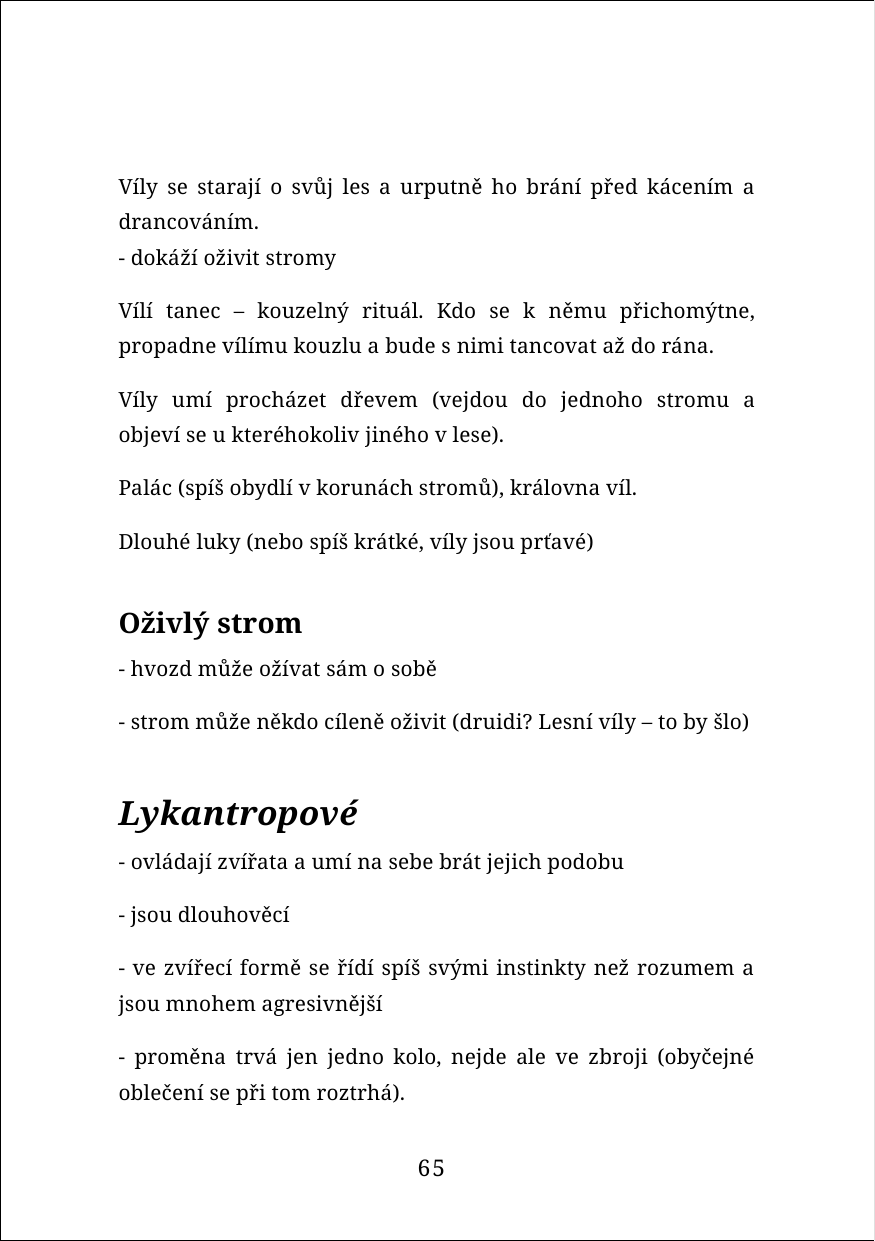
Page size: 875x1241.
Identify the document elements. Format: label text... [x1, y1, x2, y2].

subtitle Oživlý strom [118, 604, 756, 642]
text Dlouhé luky (nebo spíš krátké, víly jsou prťavé) [118, 527, 756, 555]
text Víly umí procházet dřevem (vejdou do jednoho stromu a objeví se u kteréhokoliv jiného v lese). [118, 385, 756, 449]
subtitle Lykantropové [118, 790, 756, 835]
text - strom může někdo cíleně oživit (druidi? Lesní víly – to by šlo) [118, 707, 756, 735]
text Palác (spíš obydlí v korunách stromů), královna víl. [118, 473, 756, 502]
text - ovládají zvířata a umí na sebe brát jejich podobu [118, 847, 756, 875]
text Vílí tanec – kouzelný rituál. Kdo se k němu přichomýtne, propadne vílímu kouzlu a bude s nimi tancovat až do rána. [118, 296, 756, 360]
text - hvozd může ožívat sám o sobě [118, 654, 756, 682]
text - jsou dlouhověcí [118, 900, 756, 929]
text - proměna trvá jen jedno kolo, nejde ale ve zbroji (obyčejné oblečení se při tom roztrhá). [118, 1042, 756, 1106]
text - ve zvířecí formě se řídí spíš svými instinkty než rozumem a jsou mnohem agresivnější [118, 953, 756, 1017]
text Víly se starají o svůj les a urputně ho brání před kácením a drancováním. - dokáží oživit stromy [118, 172, 756, 271]
